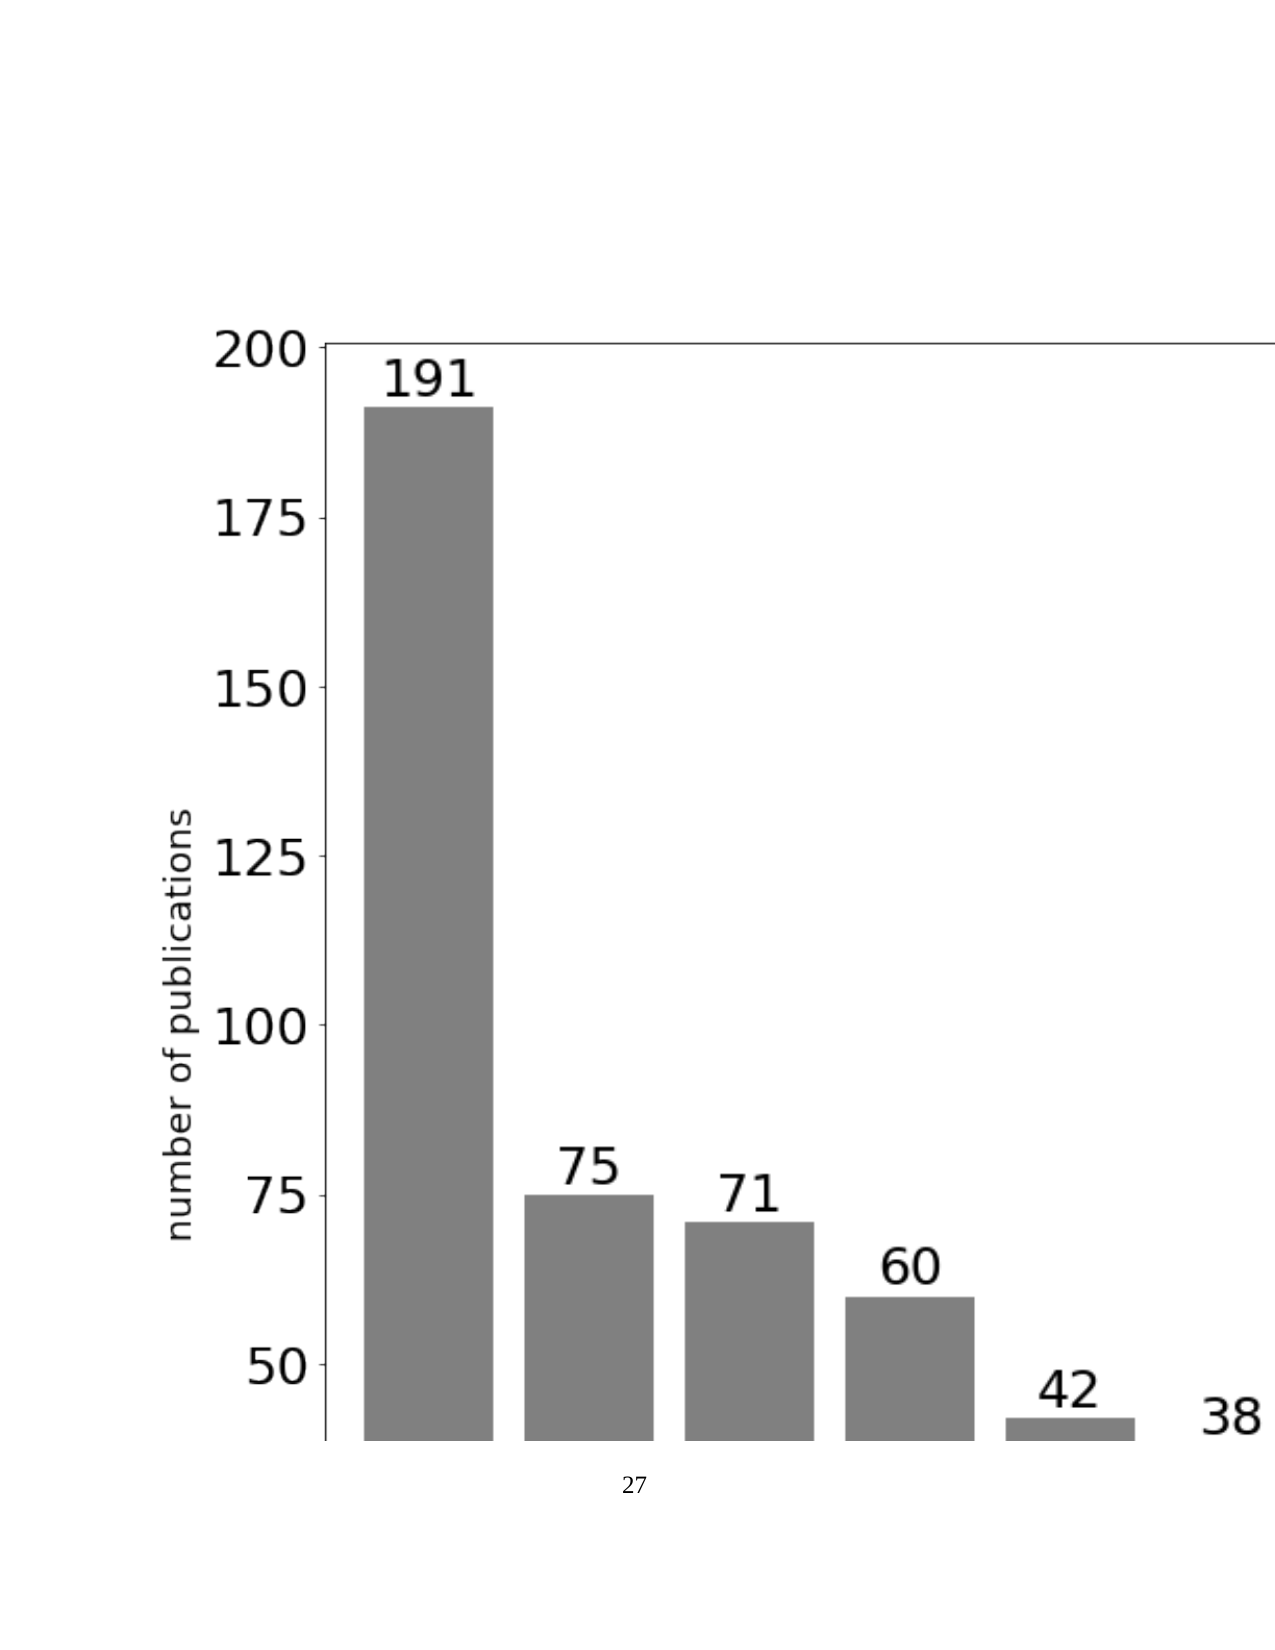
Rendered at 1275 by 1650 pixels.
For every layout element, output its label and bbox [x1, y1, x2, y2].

picture [150, 150, 1275, 1441]
